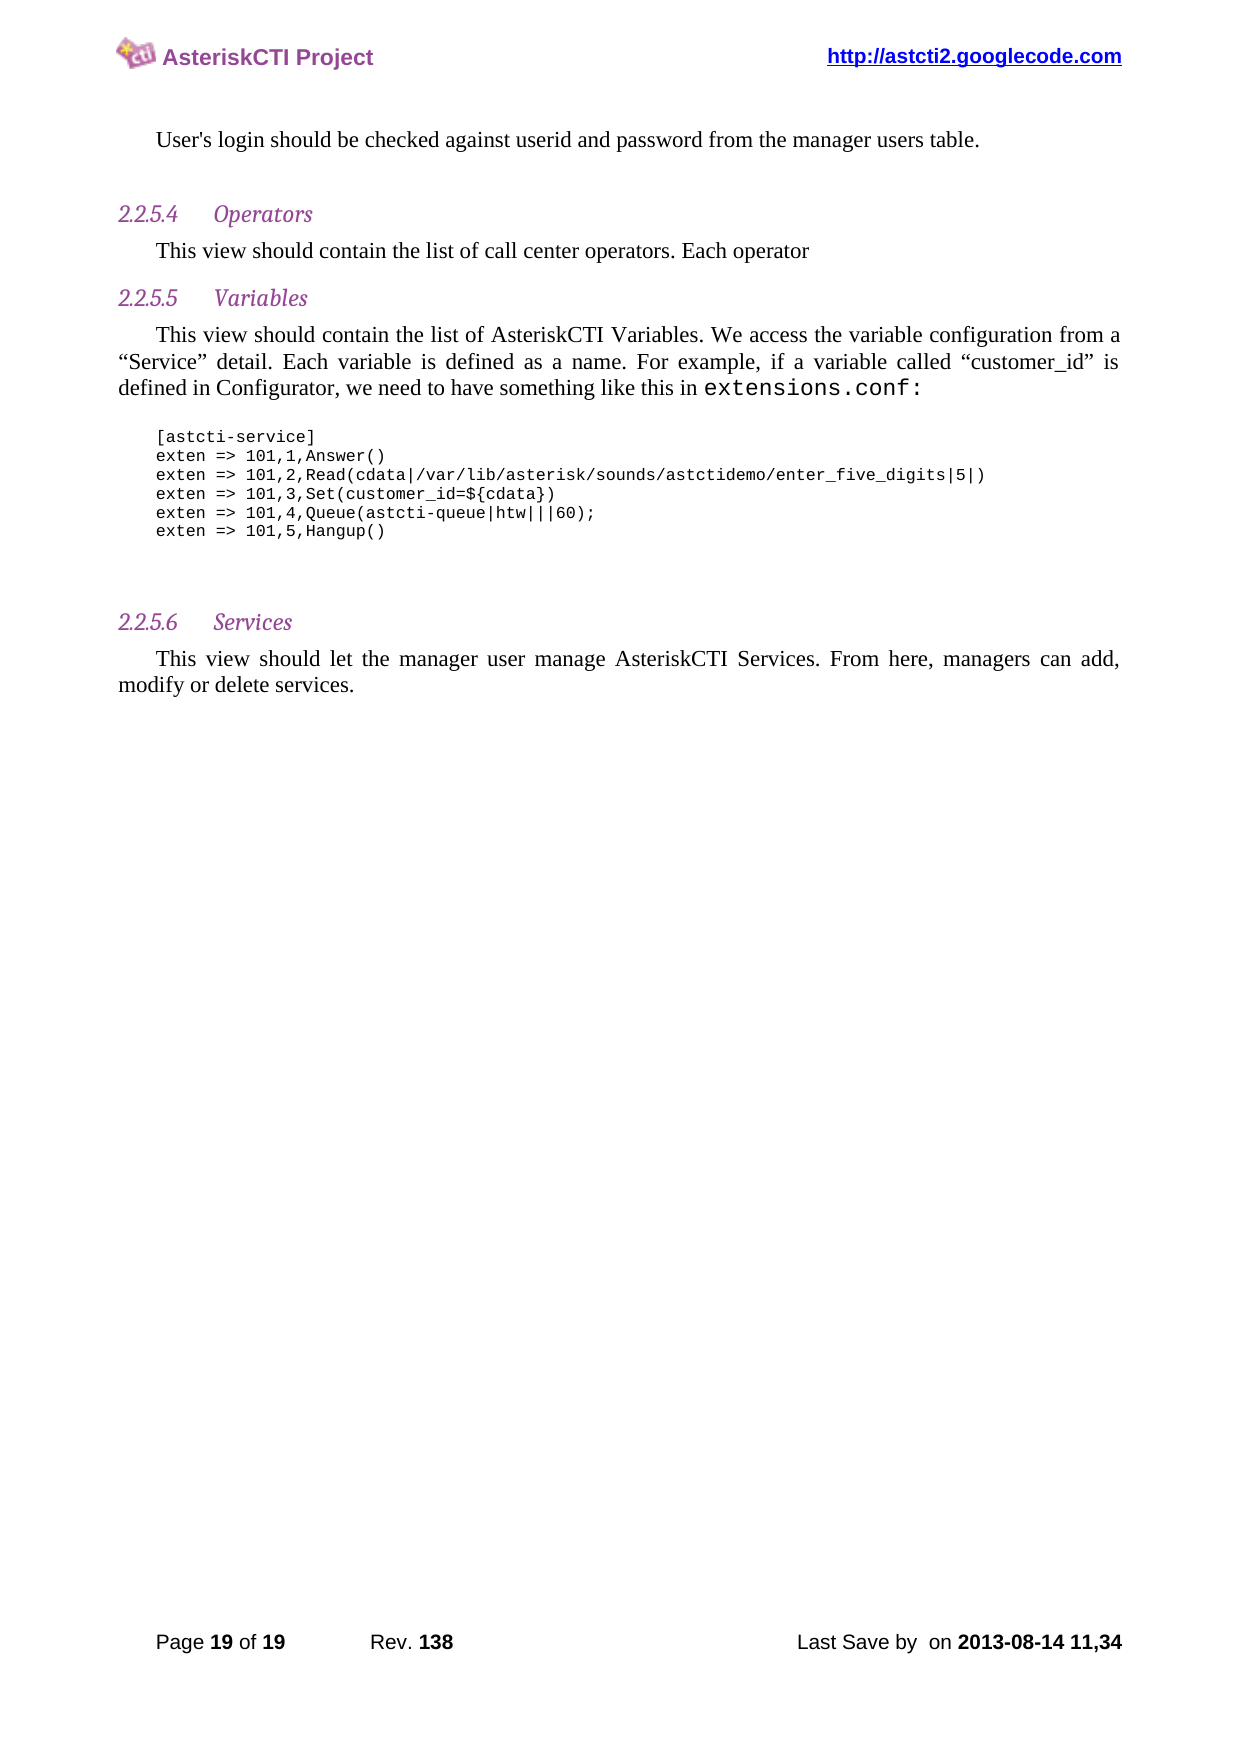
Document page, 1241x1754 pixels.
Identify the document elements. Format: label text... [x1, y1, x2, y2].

text exten => 101,5,Hangup() [118, 523, 1122, 542]
text [astcti-service] [118, 429, 1122, 448]
text This view should contain the list of call center operators. Each operator [118, 237, 1122, 263]
text This view should contain the list of AsteriskCTI Variables. We access the variable configuration from a “Service” detail. Each variable is defined as a name. For example, if a variable called “customer_id” is defined in Configurator, we need to have something like this in extensions.conf: [118, 321, 1122, 402]
picture [116, 34, 157, 74]
text This view should let the manager user manage AsteriskCTI Services. From here, managers can add, modify or delete services. [118, 645, 1122, 698]
text User's login should be checked against userid and password from the manager users table. [118, 127, 1122, 153]
text exten => 101,4,Queue(astcti-queue|htw|||60); [118, 504, 1122, 523]
text exten => 101,3,Set(customer_id=${cdata}) [118, 485, 1122, 504]
subtitle Services [118, 608, 1122, 637]
subtitle Operators [118, 200, 1122, 229]
text exten => 101,2,Read(cdata|/var/lib/asterisk/sounds/astctidemo/enter_five_digits|5|) [118, 466, 1122, 485]
text exten => 101,1,Answer() [118, 448, 1122, 466]
subtitle Variables [118, 284, 1122, 313]
